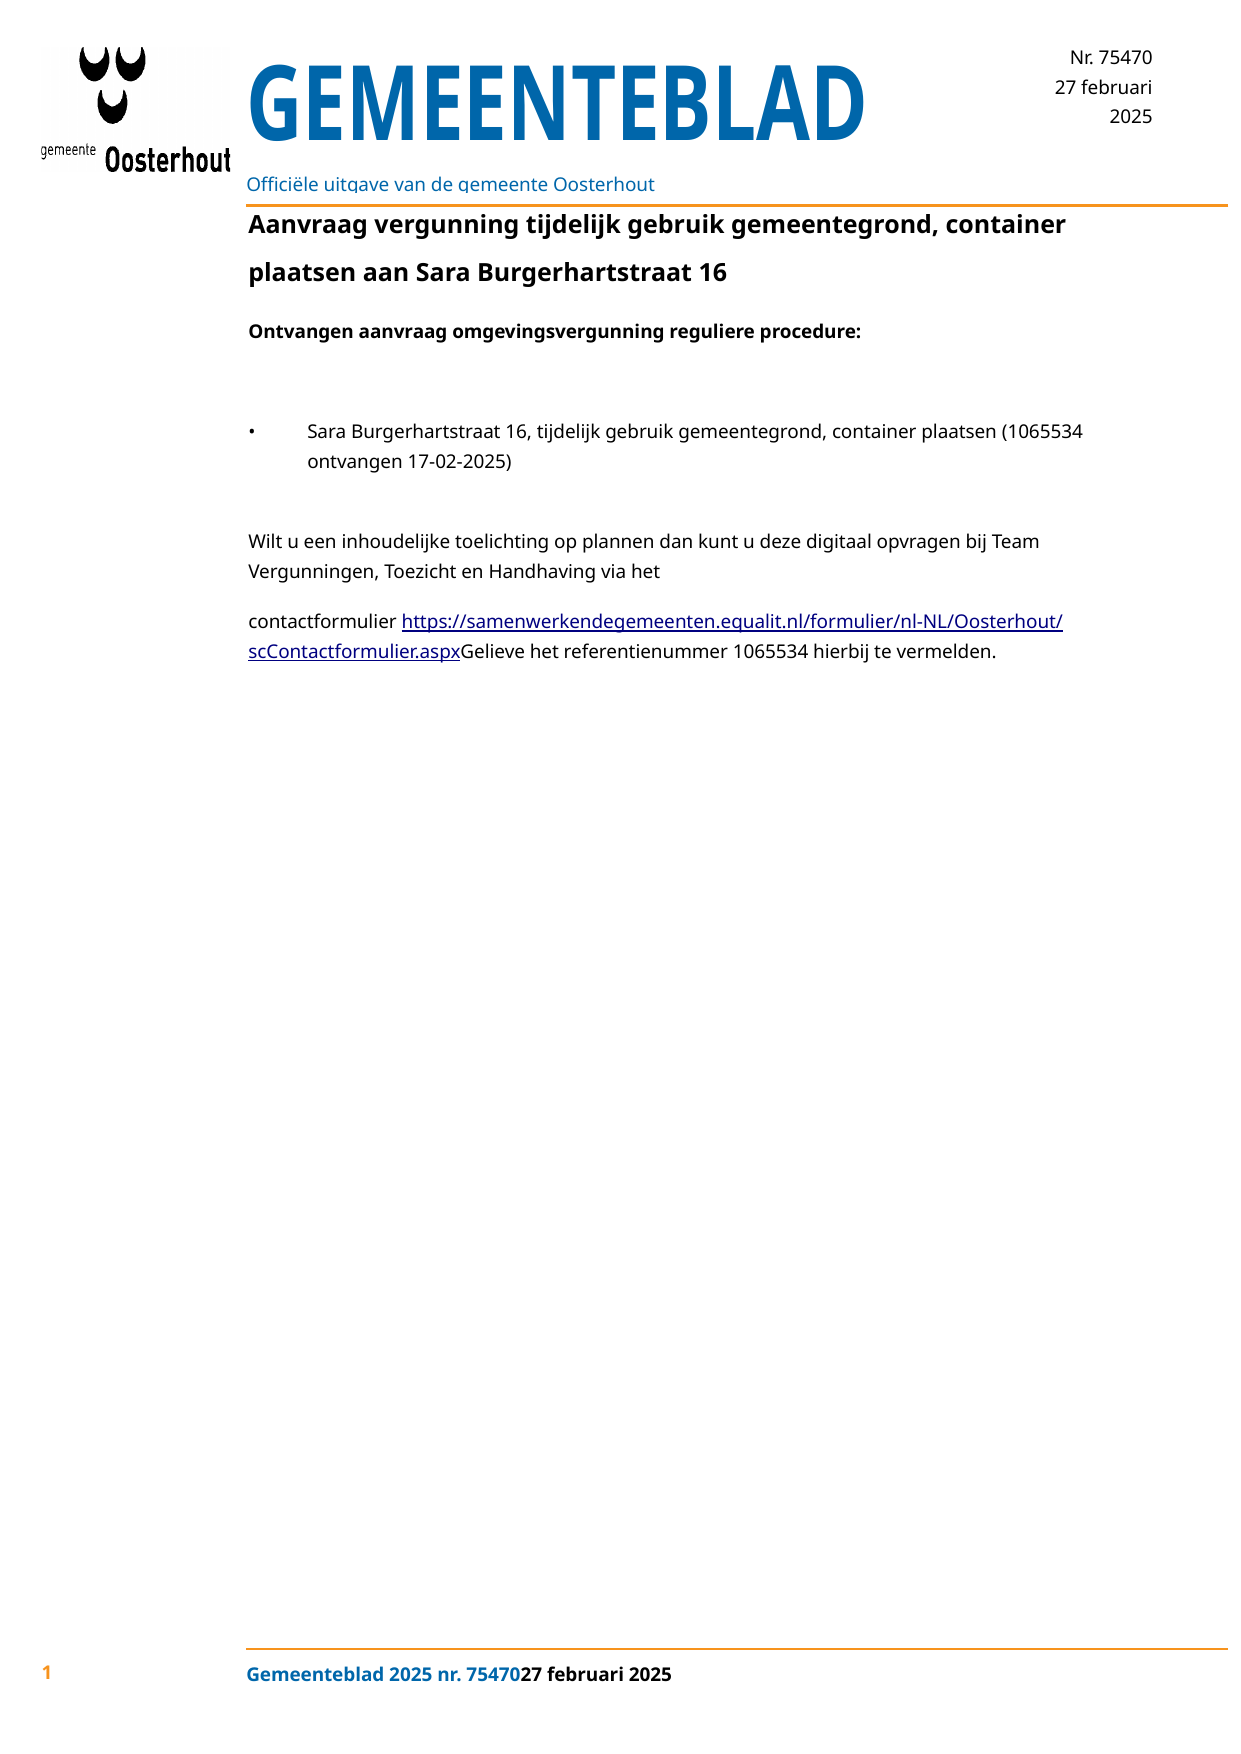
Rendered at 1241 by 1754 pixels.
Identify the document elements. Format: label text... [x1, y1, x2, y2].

text Wilt u een inhoudelijke toelichting op plannen dan kunt u deze digitaal opvragen bij Team Vergunningen, Toezicht en Handhaving via het [248, 528, 1152, 584]
text Aanvraag vergunning tijdelijk gebruik gemeentegrond, container plaatsen aan Sara Burgerhartstraat 16 [248, 207, 1152, 288]
picture [41, 47, 231, 172]
text Ontvangen aanvraag omgevingsvergunning reguliere procedure: [248, 318, 1152, 344]
list Sara Burgerhartstraat 16, tijdelijk gebruik gemeentegrond, container plaatsen (1065534 ontvangen 17-02-2025) [248, 419, 1152, 474]
text contactformulier https://samenwerkendegemeenten.equalit.nl/formulier/nl-NL/Oosterhout/scContactformulier.aspxGelieve het referentienummer 1065534 hierbij te vermelden. [248, 608, 1152, 664]
